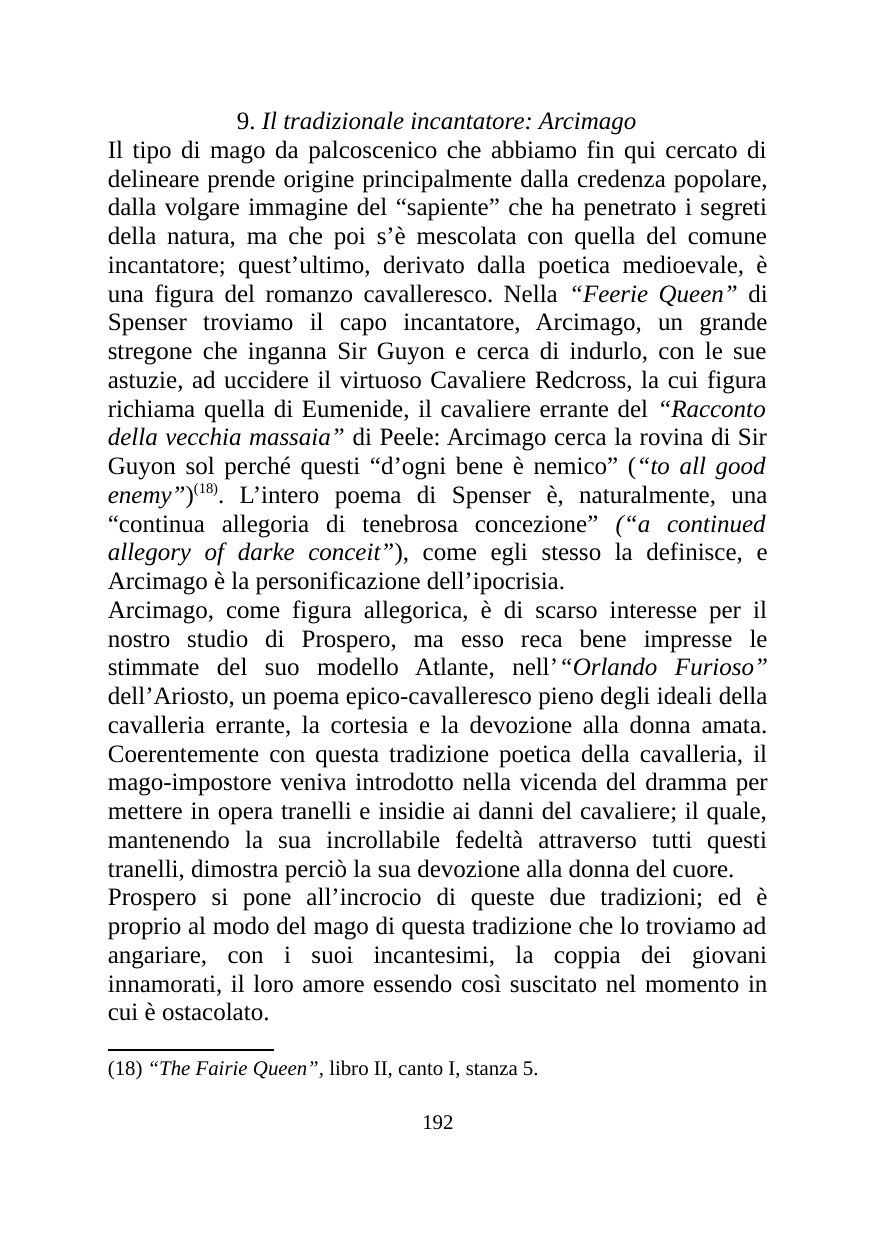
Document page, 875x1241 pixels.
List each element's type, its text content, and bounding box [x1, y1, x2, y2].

text Arcimago, come figura allegorica, è di scarso interesse per il nostro studio di Prospero, ma esso reca bene impresse le stimmate del suo modello Atlante, nell’“Orlando Furioso” dell’Ariosto, un poema epico-cavalleresco pieno degli ideali della cavalleria errante, la cortesia e la devozione alla donna amata. Coerentemente con questa tradizione poetica della cavalleria, il mago-impostore veniva introdotto nella vicenda del dramma per mettere in opera tranelli e insidie ai danni del cavaliere; il quale, mantenendo la sua incrollabile fedeltà attraverso tutti questi tranelli, dimostra perciò la sua devozione alla donna del cuore. [108, 595, 768, 882]
text Prospero si pone all’incrocio di queste due tradizioni; ed è proprio al modo del mago di questa tradizione che lo troviamo ad angariare, con i suoi incantesimi, la coppia dei giovani innamorati, il loro amore essendo così suscitato nel momento in cui è ostacolato. [108, 882, 768, 1026]
text “The Fairie Queen”, libro II, canto I, stanza 5. [108, 1056, 768, 1080]
text Il tipo di mago da palcoscenico che abbiamo fin qui cercato di delineare prende origine principalmente dalla credenza popolare, dalla volgare immagine del “sapiente” che ha penetrato i segreti della natura, ma che poi s’è mescolata con quella del comune incantatore; quest’ultimo, derivato dalla poetica medioevale, è una figura del romanzo cavalleresco. Nella “Feerie Queen” di Spenser troviamo il capo incantatore, Arcimago, un grande stregone che inganna Sir Guyon e cerca di indurlo, con le sue astuzie, ad uccidere il virtuoso Cavaliere Redcross, la cui figura richiama quella di Eumenide, il cavaliere errante del “Racconto della vecchia massaia” di Peele: Arcimago cerca la rovina di Sir Guyon sol perché questi “d’ogni bene è nemico” (“to all good enemy”). L’intero poema di Spenser è, naturalmente, una “continua allegoria di tenebrosa concezione” (“a continued allegory of darke conceit”), come egli stesso la definisce, e Arcimago è la personificazione dell’ipocrisia. [108, 135, 768, 595]
subtitle 9. Il tradizionale incantatore: Arcimago [108, 106, 768, 135]
